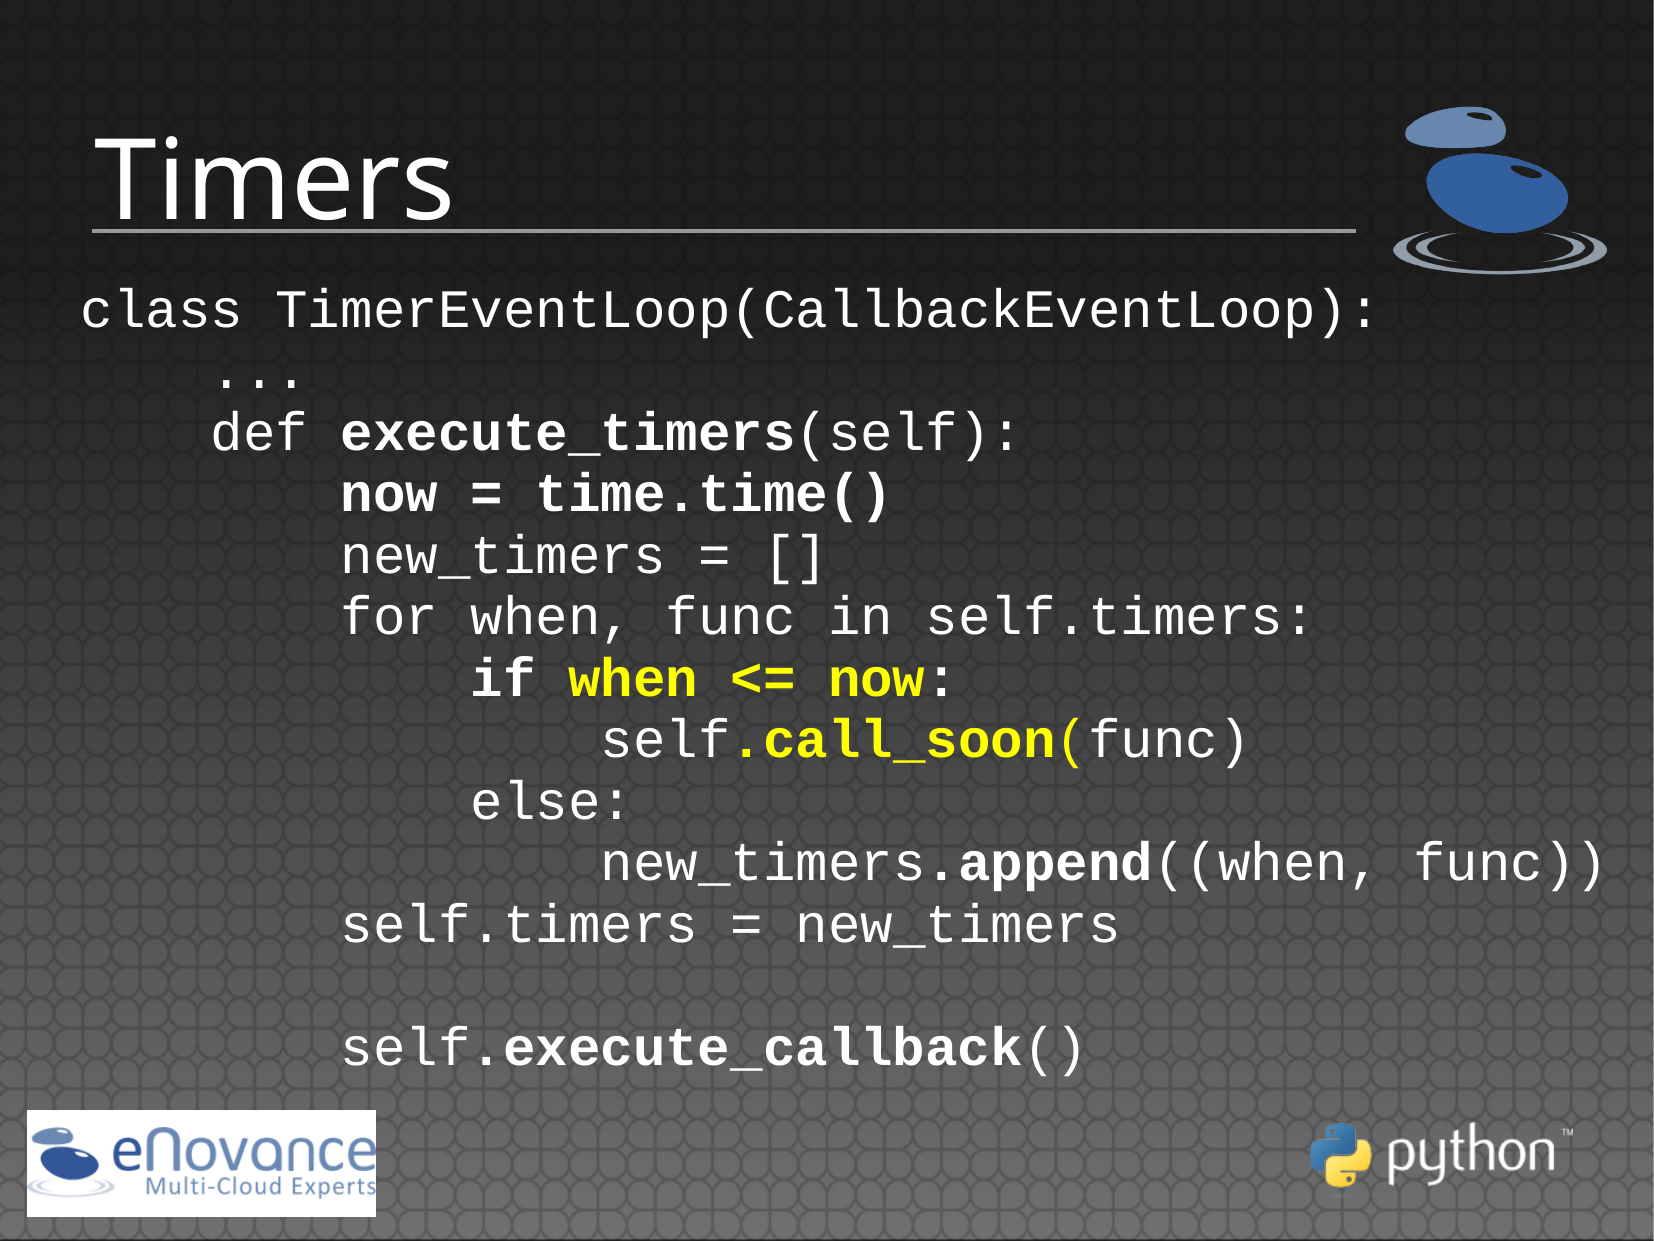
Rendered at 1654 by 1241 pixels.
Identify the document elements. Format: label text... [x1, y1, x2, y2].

text_box class TimerEventLoop(CallbackEventLoop): ... def execute_timers(self): now = time.time() new_timers = [] for when, func in self.timers: if when <= now: self.call_soon(func) else: new_timers.append((when, func)) self.timers = new_timers self.execute_callback() [66, 274, 1624, 1151]
picture [0, 0, 1654, 1241]
title Timers [94, 100, 1426, 251]
